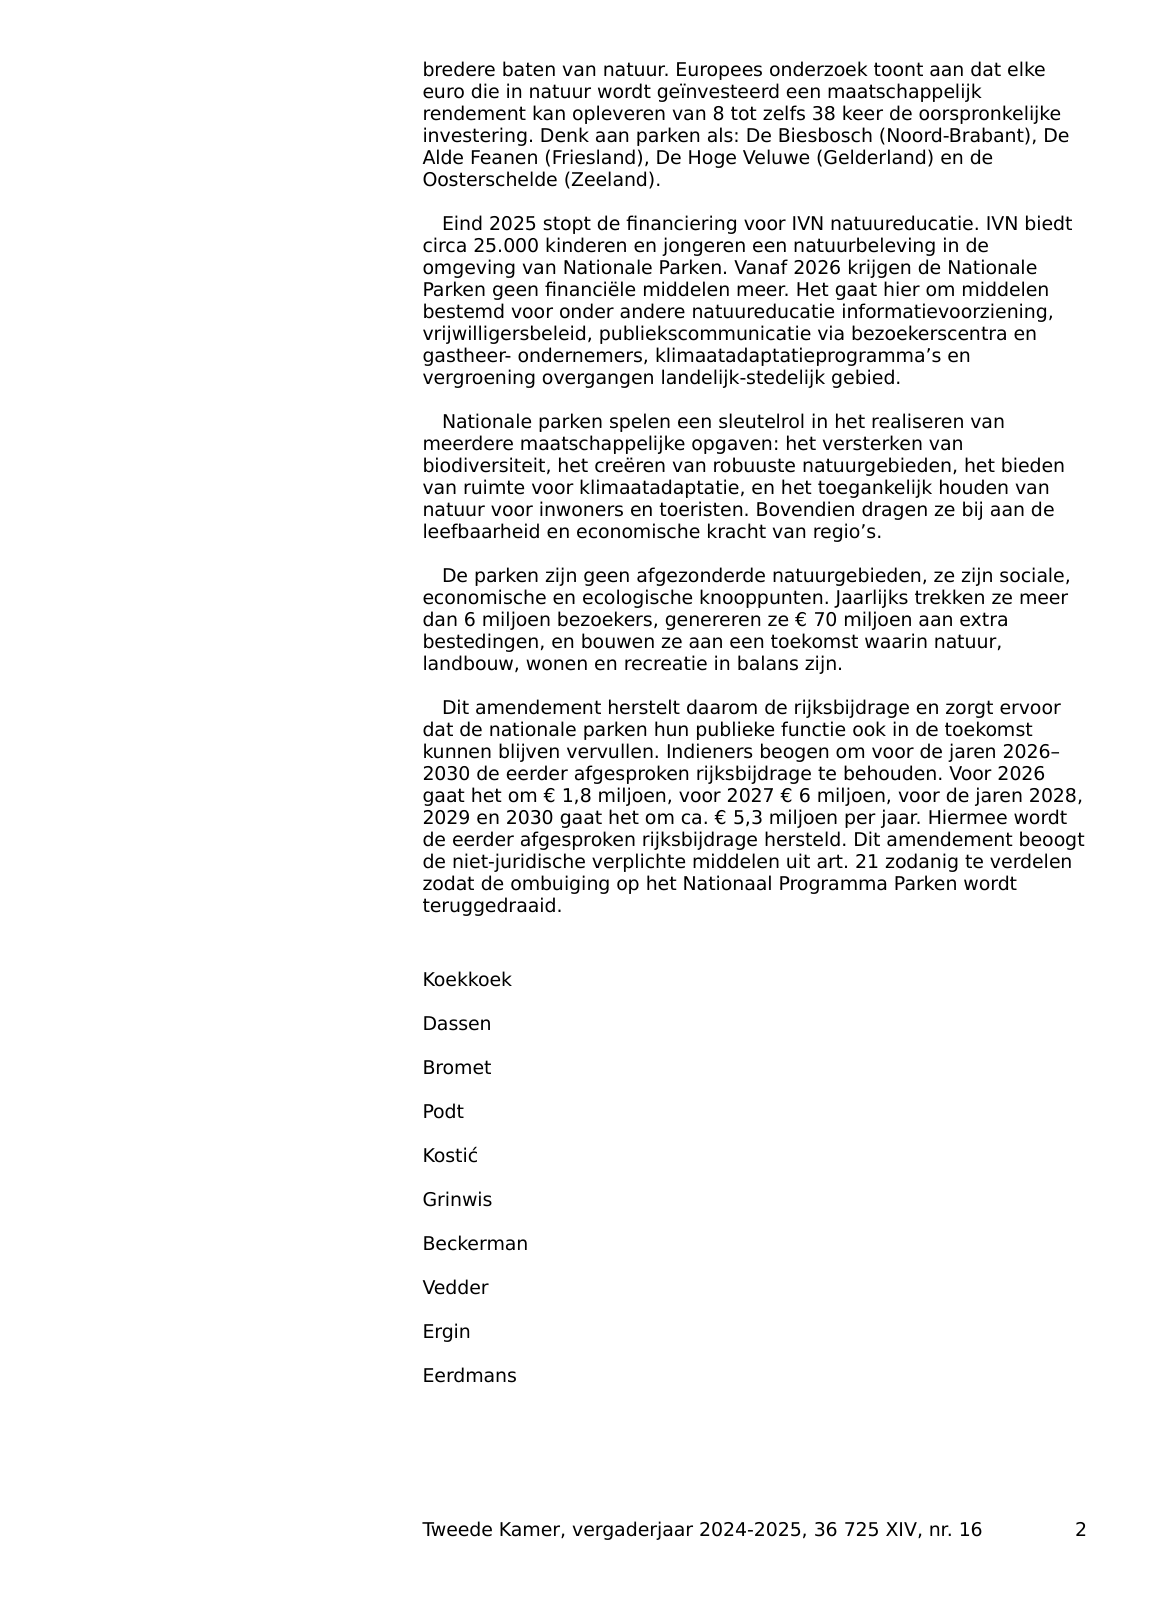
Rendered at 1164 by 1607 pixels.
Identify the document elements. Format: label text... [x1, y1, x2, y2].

text bredere baten van natuur. Europees onderzoek toont aan dat elke euro die in natuur wordt geïnvesteerd een maatschappelijk rendement kan opleveren van 8 tot zelfs 38 keer de oorspronkelijke investering. Denk aan parken als: De Biesbosch (Noord-Brabant), De Alde Feanen (Friesland), De Hoge Veluwe (Gelderland) en de Oosterschelde (Zeeland). [422, 59, 1087, 191]
text Eind 2025 stopt de financiering voor IVN natuureducatie. IVN biedt circa 25.000 kinderen en jongeren een natuurbeleving in de omgeving van Nationale Parken. Vanaf 2026 krijgen de Nationale Parken geen financiële middelen meer. Het gaat hier om middelen bestemd voor onder andere natuureducatie informatievoorziening, vrijwilligersbeleid, publiekscommunicatie via bezoekerscentra en gastheer- ondernemers, klimaatadaptatieprogramma’s en vergroening overgangen landelijk-stedelijk gebied. [422, 213, 1087, 389]
text Nationale parken spelen een sleutelrol in het realiseren van meerdere maatschappelijke opgaven: het versterken van biodiversiteit, het creëren van robuuste natuurgebieden, het bieden van ruimte voor klimaatadaptatie, en het toegankelijk houden van natuur voor inwoners en toeristen. Bovendien dragen ze bij aan de leefbaarheid en economische kracht van regio’s. [422, 411, 1087, 543]
text Koekkoek Dassen Bromet Podt Kostić Grinwis Beckerman Vedder Ergin Eerdmans [422, 947, 1087, 1387]
text Dit amendement herstelt daarom de rijksbijdrage en zorgt ervoor dat de nationale parken hun publieke functie ook in de toekomst kunnen blijven vervullen. Indieners beogen om voor de jaren 2026–2030 de eerder afgesproken rijksbijdrage te behouden. Voor 2026 gaat het om € 1,8 miljoen, voor 2027 € 6 miljoen, voor de jaren 2028, 2029 en 2030 gaat het om ca. € 5,3 miljoen per jaar. Hiermee wordt de eerder afgesproken rijksbijdrage hersteld. Dit amendement beoogt de niet-juridische verplichte middelen uit art. 21 zodanig te verdelen zodat de ombuiging op het Nationaal Programma Parken wordt teruggedraaid. [422, 697, 1087, 917]
text De parken zijn geen afgezonderde natuurgebieden, ze zijn sociale, economische en ecologische knooppunten. Jaarlijks trekken ze meer dan 6 miljoen bezoekers, genereren ze € 70 miljoen aan extra bestedingen, en bouwen ze aan een toekomst waarin natuur, landbouw, wonen en recreatie in balans zijn. [422, 565, 1087, 675]
